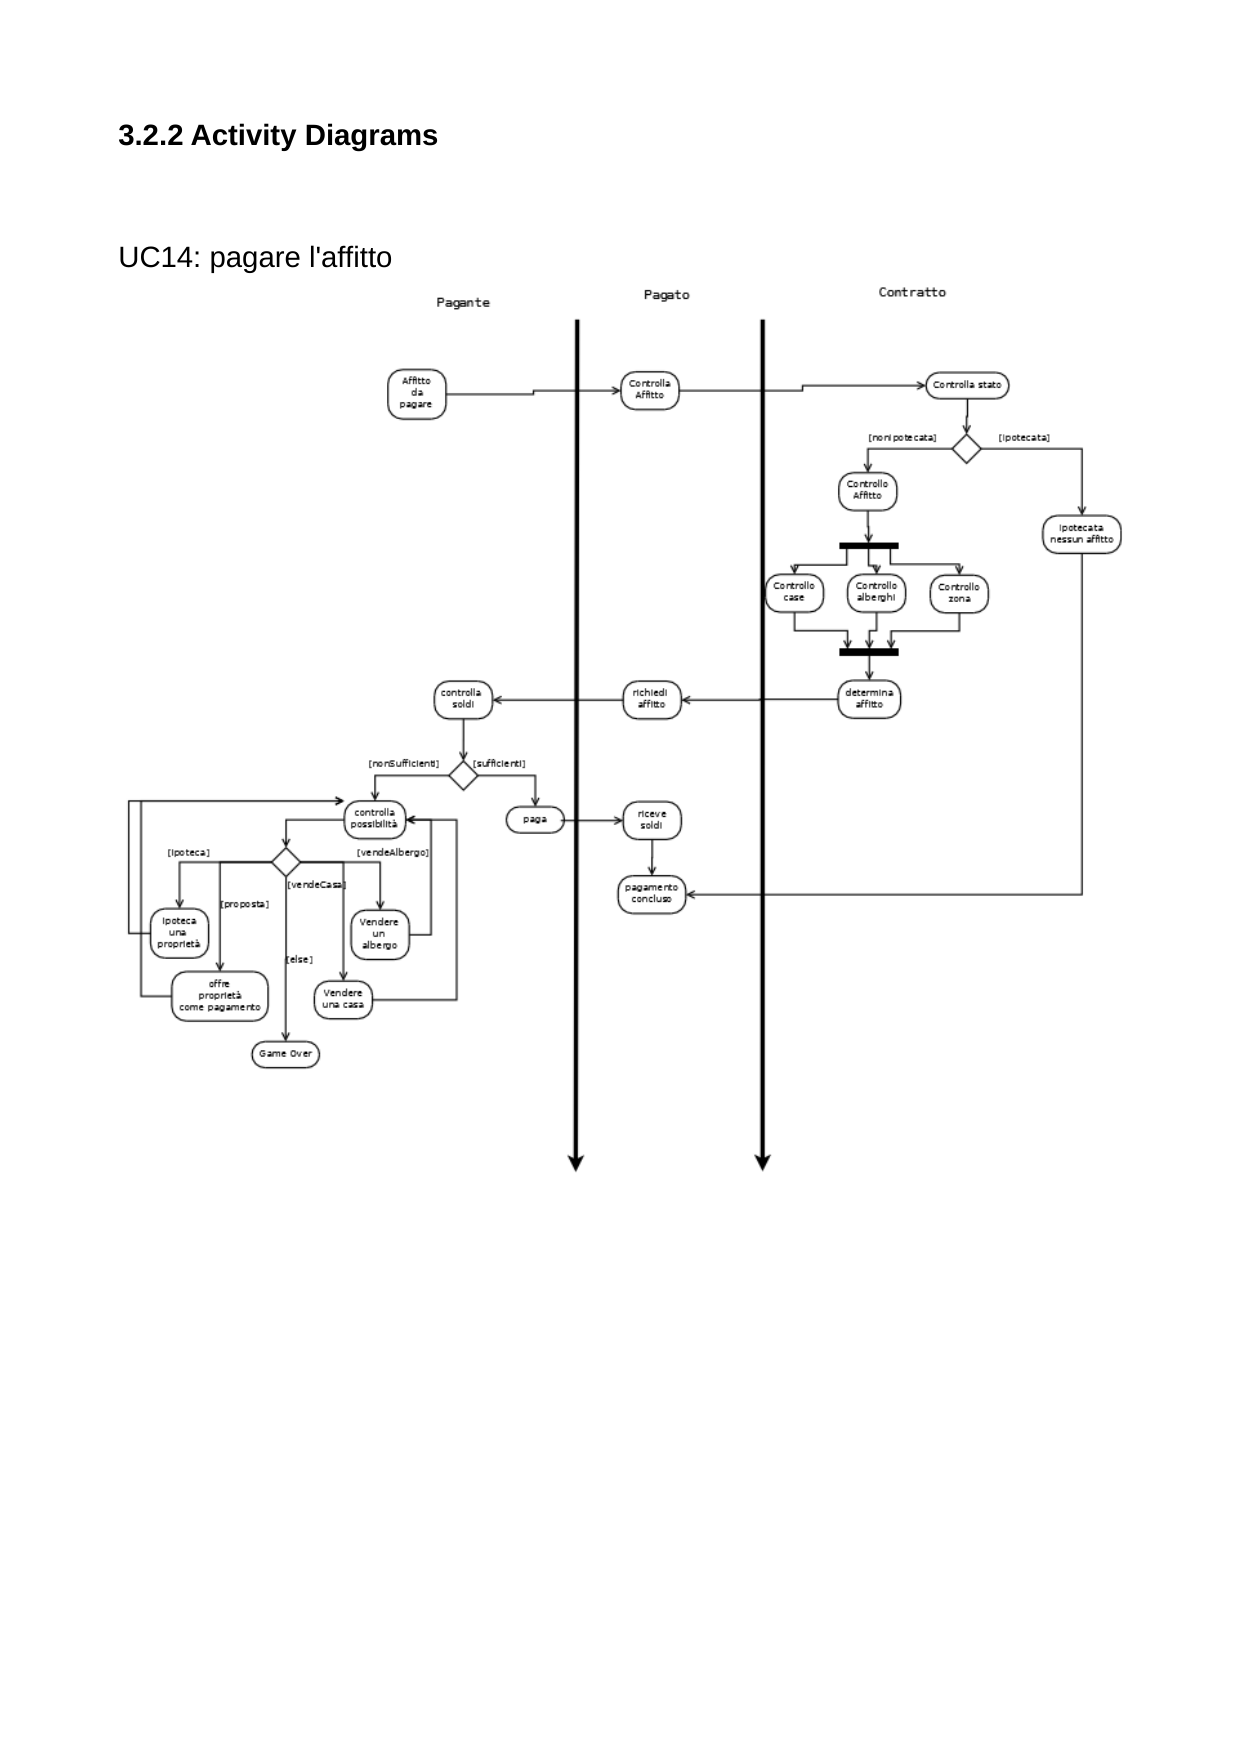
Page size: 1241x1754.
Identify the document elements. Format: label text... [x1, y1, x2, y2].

subtitle UC14: pagare l'affitto [118, 240, 1122, 273]
picture [118, 286, 1123, 1178]
subtitle 3.2.2 Activity Diagrams [118, 118, 1122, 152]
